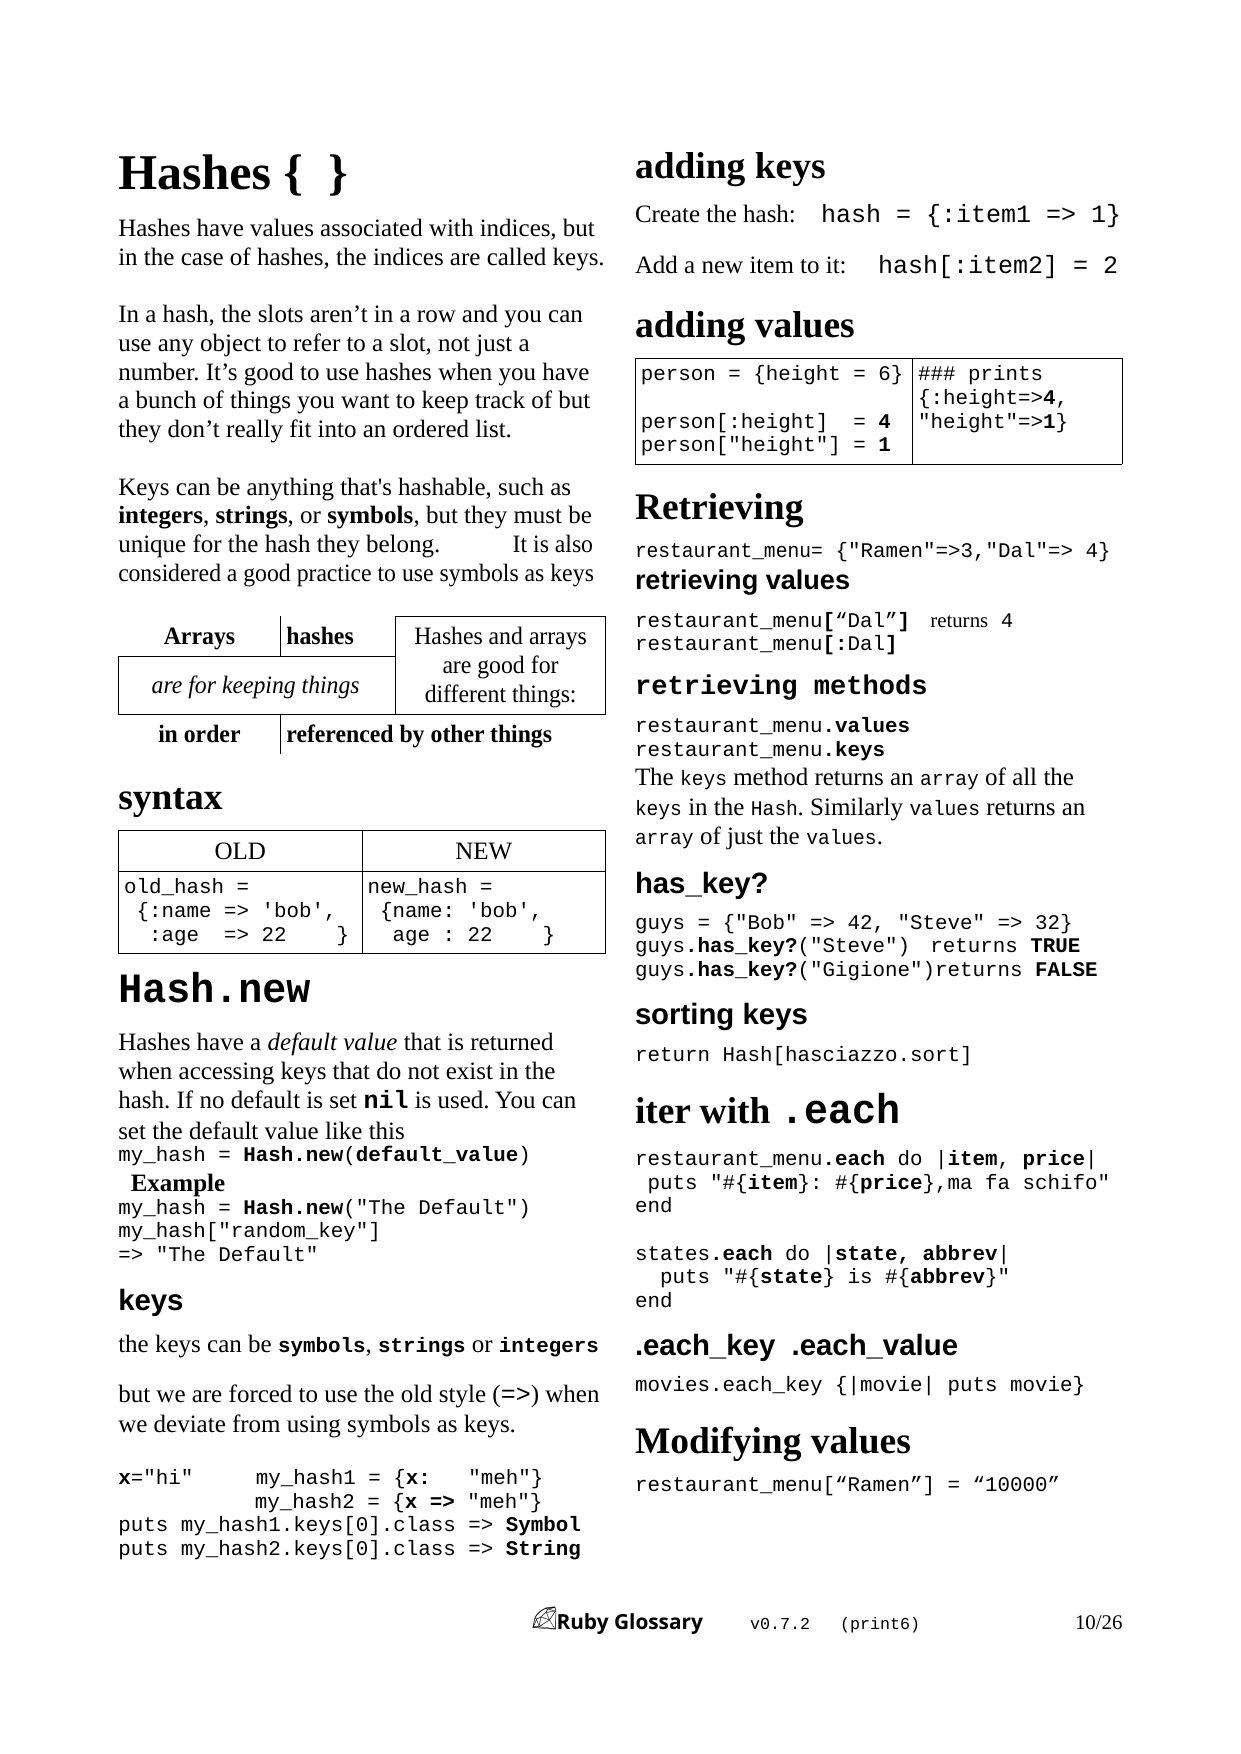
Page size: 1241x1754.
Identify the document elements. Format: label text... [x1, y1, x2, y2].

text x="hi" my_hash1 = {x: "meh"} [118, 1467, 605, 1491]
text but we are forced to use the old style (=>) when we deviate from using symbols as keys. [118, 1379, 605, 1438]
text restaurant_menu.values [635, 715, 1122, 738]
text states.each do |state, abbrev| [635, 1243, 1122, 1266]
text The keys method returns an array of all the keys in the Hash. Similarly values returns an array of just the values. [635, 762, 1122, 851]
subtitle retrieving values [635, 564, 1122, 595]
text puts "#{item}: #{price},ma fa schifo" [635, 1172, 1122, 1195]
subtitle .each_key .each_value [635, 1328, 1122, 1362]
text movies.each_key {|movie| puts movie} [635, 1374, 1122, 1398]
text guys = {"Bob" => 42, "Steve" => 32} [635, 912, 1122, 935]
subtitle syntax [118, 774, 605, 818]
subtitle Hash.new [118, 968, 605, 1015]
text In a hash, the slots aren’t in a row and you can use any object to refer to a slot, not just a number. It’s good to use hashes when you have a bunch of things you want to keep track of but they don’t really fit into an ordered list. [118, 299, 605, 443]
text Hashes have values associated with indices, but in the case of hashes, the indices are called keys. [118, 213, 605, 271]
subtitle retrieving methods [635, 672, 1122, 702]
table_header ### prints {:height=>4, "height"=>1} [913, 359, 1122, 464]
text guys.has_key?("Steve") returns TRUE [635, 935, 1122, 959]
text restaurant_menu.each do |item, price| [635, 1148, 1122, 1172]
picture [530, 1605, 557, 1630]
table_cell new_hash = {name: 'bob', age : 22 } [363, 872, 605, 953]
text my_hash = Hash.new("The Default") [118, 1197, 605, 1221]
text puts my_hash1.keys[0].class => Symbol [118, 1514, 605, 1538]
text Hashes have a default value that is returned when accessing keys that do not exist in the hash. If no default is set nil is used. You can set the default value like this [118, 1027, 605, 1144]
text my_hash2 = {x => "meh"} [118, 1491, 605, 1514]
text restaurant_menu[“Dal”] returns 4 [635, 608, 1122, 633]
text restaurant_menu[“Ramen”] = “10000” [635, 1474, 1122, 1498]
text Add a new item to it: hash[:item2] = 2 [635, 250, 1122, 281]
text my_hash["random_key"] [118, 1221, 605, 1244]
text return Hash[hasciazzo.sort] [635, 1043, 1122, 1067]
text Keys can be anything that's hashable, such as integers, strings, or symbols, but they must be unique for the hash they belong. It is also considered a good practice to use symbols as keys [118, 472, 605, 587]
text puts "#{state} is #{abbrev}" [635, 1266, 1122, 1290]
text => "The Default" [118, 1244, 605, 1268]
table_header OLD [119, 831, 362, 871]
subtitle Retrieving [635, 485, 1122, 528]
subtitle adding values [635, 302, 1122, 345]
text end [635, 1195, 1122, 1219]
table_cell are for keeping things [119, 657, 395, 713]
table_cell old_hash = {:name => 'bob', :age => 22 } [119, 872, 362, 953]
table_header hashes [281, 616, 395, 656]
text Create the hash: hash = {:item1 => 1} [635, 199, 1122, 229]
text guys.has_key?("Gigione")returns FALSE [635, 959, 1122, 983]
text restaurant_menu[:Dal] [635, 633, 1122, 657]
subtitle adding keys [635, 143, 1122, 186]
table_header Arrays [118, 616, 280, 656]
subtitle Modifying values [635, 1419, 1122, 1462]
table_header Hashes and arrays are good for different things: [396, 617, 605, 713]
table_cell referenced by other things [281, 715, 605, 754]
text Example [118, 1168, 605, 1197]
table_cell in order [118, 715, 280, 754]
subtitle has_key? [635, 866, 1122, 899]
text restaurant_menu= {"Ramen"=>3,"Dal"=> 4} [635, 540, 1122, 564]
text the keys can be symbols, strings or integers [118, 1329, 605, 1358]
subtitle keys [118, 1282, 605, 1316]
text my_hash = Hash.new(default_value) [118, 1144, 605, 1168]
subtitle sorting keys [635, 997, 1122, 1031]
text end [635, 1290, 1122, 1313]
table_header person = {height = 6} person[:height] = 4 person["height"] = 1 [636, 359, 912, 464]
subtitle iter with .each [635, 1088, 1122, 1136]
text restaurant_menu.keys [635, 738, 1122, 762]
text puts my_hash2.keys[0].class => String [118, 1538, 605, 1562]
table_header NEW [363, 831, 605, 871]
subtitle Hashes { } [118, 143, 605, 201]
